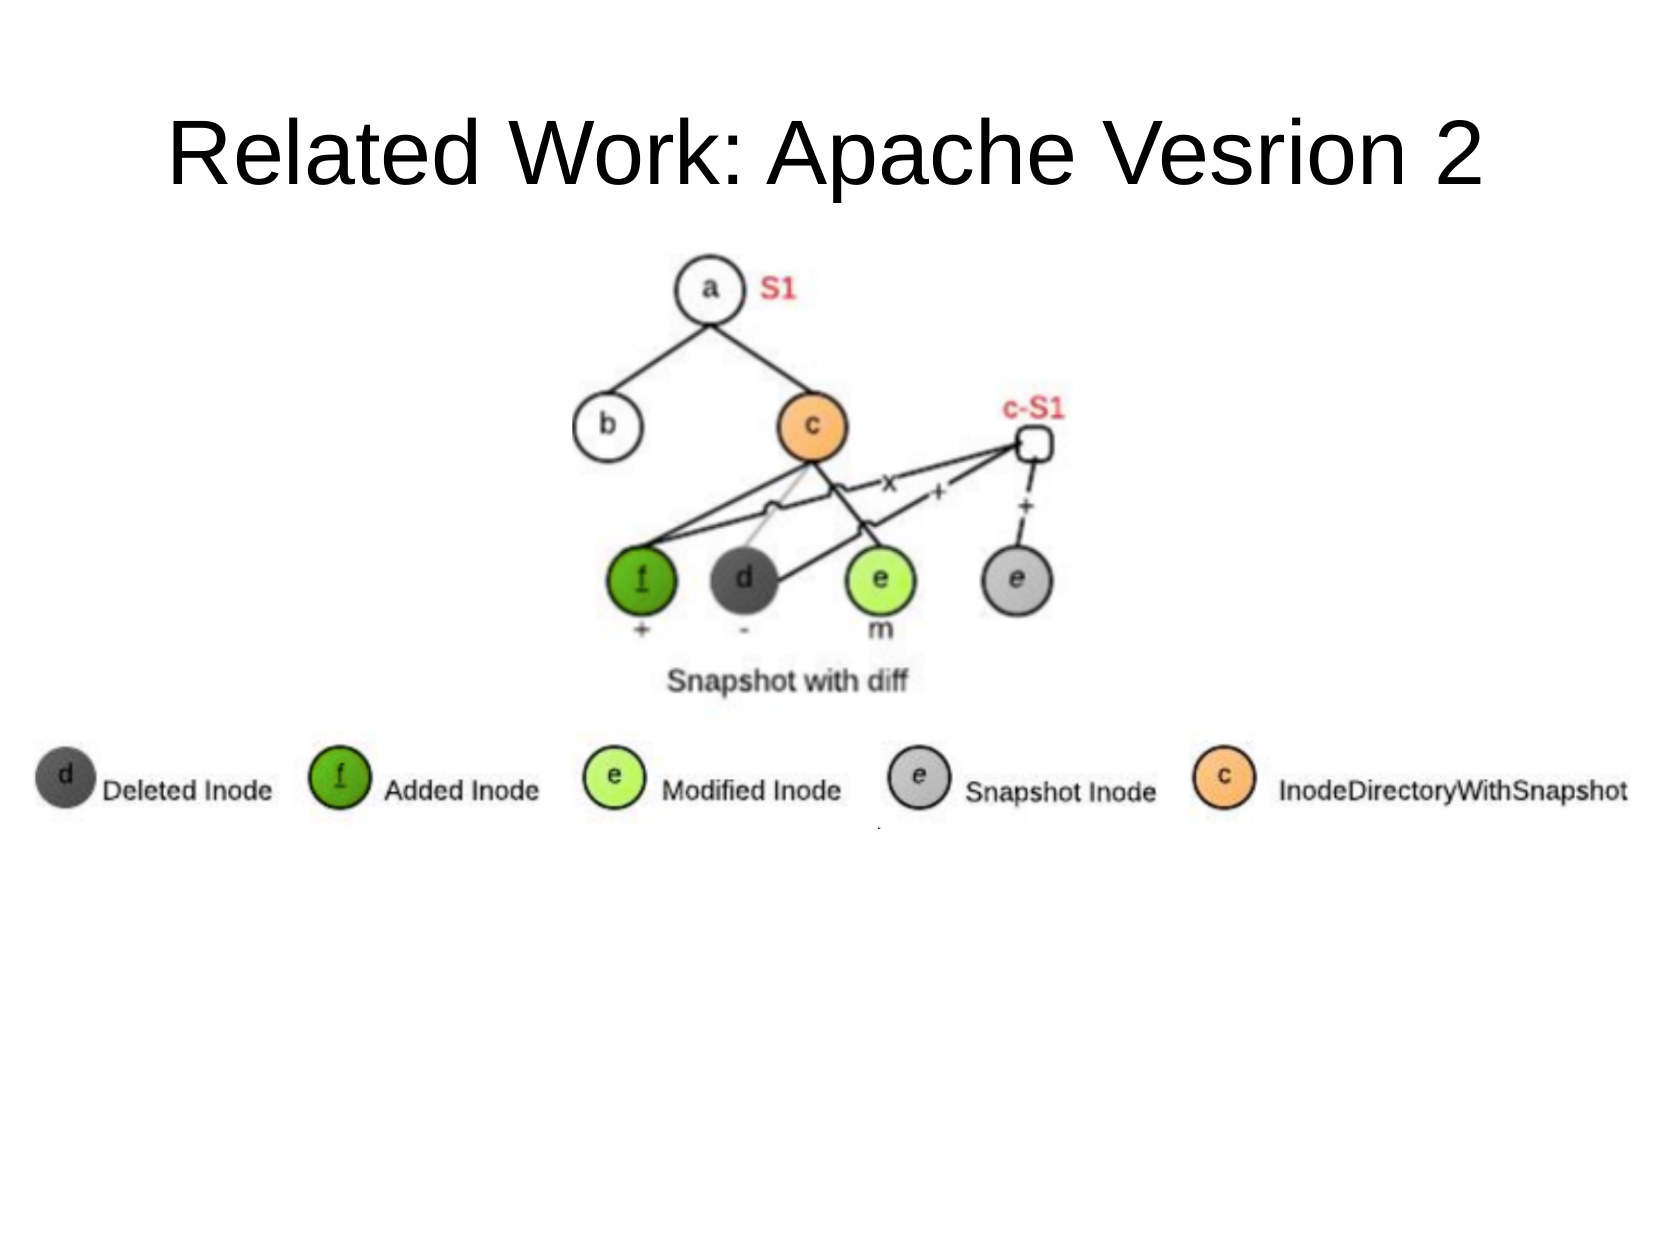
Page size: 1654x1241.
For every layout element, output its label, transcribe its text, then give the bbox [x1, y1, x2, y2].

title Related Work: Apache Vesrion 2 [82, 68, 1571, 223]
picture [0, 223, 1653, 829]
